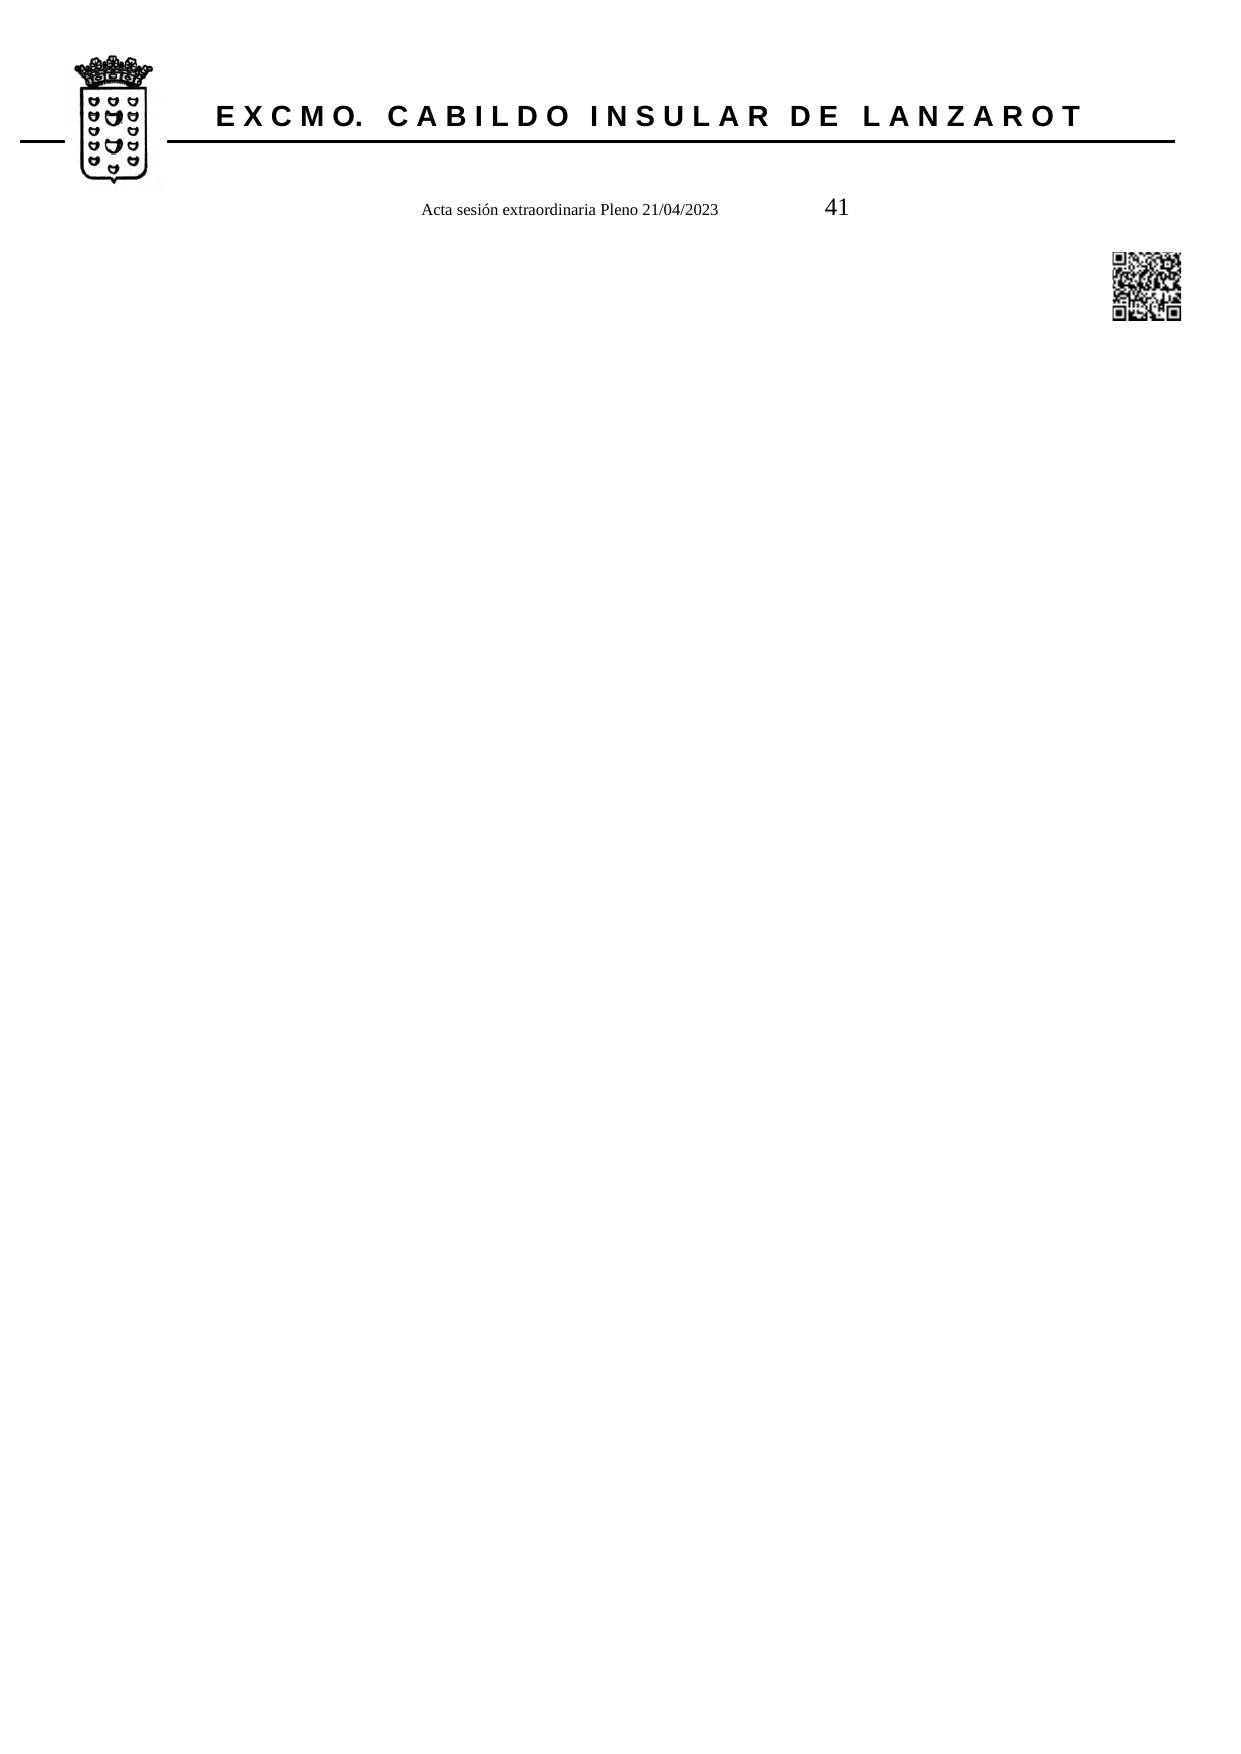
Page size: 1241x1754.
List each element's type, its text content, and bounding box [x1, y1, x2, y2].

text Acta sesión extraordinaria Pleno 21/04/2023 41 [135, 192, 1135, 220]
picture [65, 39, 167, 193]
picture [1112, 252, 1182, 321]
